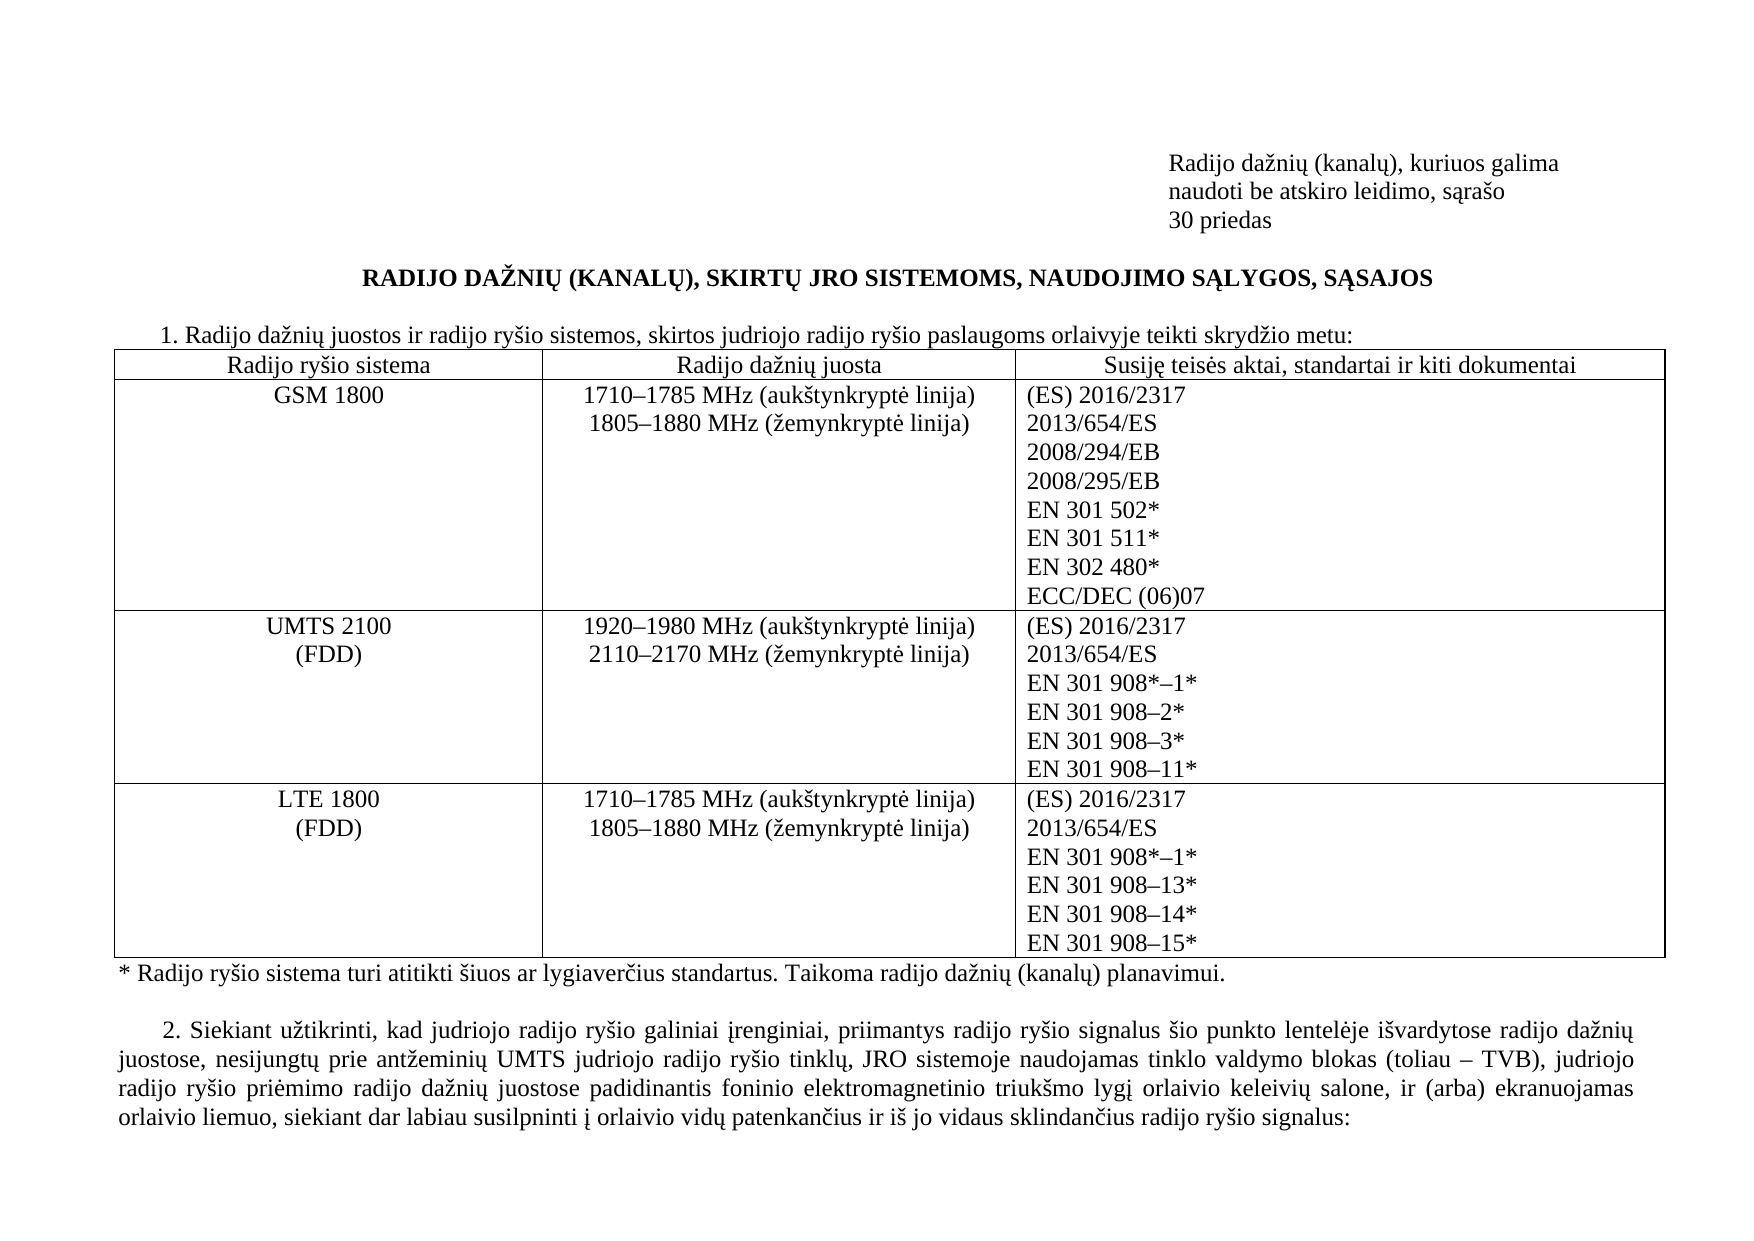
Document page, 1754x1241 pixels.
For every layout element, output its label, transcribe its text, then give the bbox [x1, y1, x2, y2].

text * Radijo ryšio sistema turi atitikti šiuos ar lygiaverčius standartus. Taikoma radijo dažnių (kanalų) planavimui. [118, 958, 1636, 987]
table_cell (ES) 2016/2317 2013/654/ES EN 301 908*–1* EN 301 908–13* EN 301 908–14* EN 301 908–15* [1016, 784, 1664, 957]
table_cell 1710–1785 MHz (aukštynkryptė linija) 1805–1880 MHz (žemynkryptė linija) [543, 784, 1015, 957]
text 2. Siekiant užtikrinti, kad judriojo radijo ryšio galiniai įrenginiai, priimantys radijo ryšio signalus šio punkto lentelėje išvardytose radijo dažnių juostose, nesijungtų prie antžeminių UMTS judriojo radijo ryšio tinklų, JRO sistemoje naudojamas tinklo valdymo blokas (toliau – TVB), judriojo radijo ryšio priėmimo radijo dažnių juostose padidinantis foninio elektromagnetinio triukšmo lygį orlaivio keleivių salone, ir (arba) ekranuojamas orlaivio liemuo, siekiant dar labiau susilpninti į orlaivio vidų patenkančius ir iš jo vidaus sklindančius radijo ryšio signalus: [118, 1015, 1636, 1130]
text Radijo dažnių (kanalų), kuriuos galima [118, 148, 1636, 176]
table_cell 1920–1980 MHz (aukštynkryptė linija) 2110–2170 MHz (žemynkryptė linija) [543, 611, 1015, 783]
text naudoti be atskiro leidimo, sąrašo [118, 176, 1636, 205]
table_cell (ES) 2016/2317 2013/654/ES 2008/294/EB 2008/295/EB EN 301 502* EN 301 511* EN 302 480* ECC/DEC (06)07 [1016, 380, 1664, 610]
table_cell GSM 1800 [115, 380, 542, 610]
table_cell UMTS 2100 (FDD) [115, 611, 542, 783]
table_cell 1710–1785 MHz (aukštynkryptė linija) 1805–1880 MHz (žemynkryptė linija) [543, 380, 1015, 610]
text 1. Radijo dažnių juostos ir radijo ryšio sistemos, skirtos judriojo radijo ryšio paslaugoms orlaivyje teikti skrydžio metu: [118, 320, 1636, 349]
text 30 priedas [118, 205, 1636, 234]
table_cell LTE 1800 (FDD) [115, 784, 542, 957]
table_header Radijo dažnių juosta [543, 350, 1015, 379]
table_header Radijo ryšio sistema [115, 350, 542, 379]
table_cell (ES) 2016/2317 2013/654/ES EN 301 908*–1* EN 301 908–2* EN 301 908–3* EN 301 908–11* [1016, 611, 1664, 783]
text RADIJO DAŽNIŲ (KANALŲ), SKIRTŲ JRO SISTEMOMS, NAUDOJIMO SĄLYGOS, SĄSAJOS [118, 263, 1636, 291]
table_header Susiję teisės aktai, standartai ir kiti dokumentai [1016, 350, 1664, 379]
